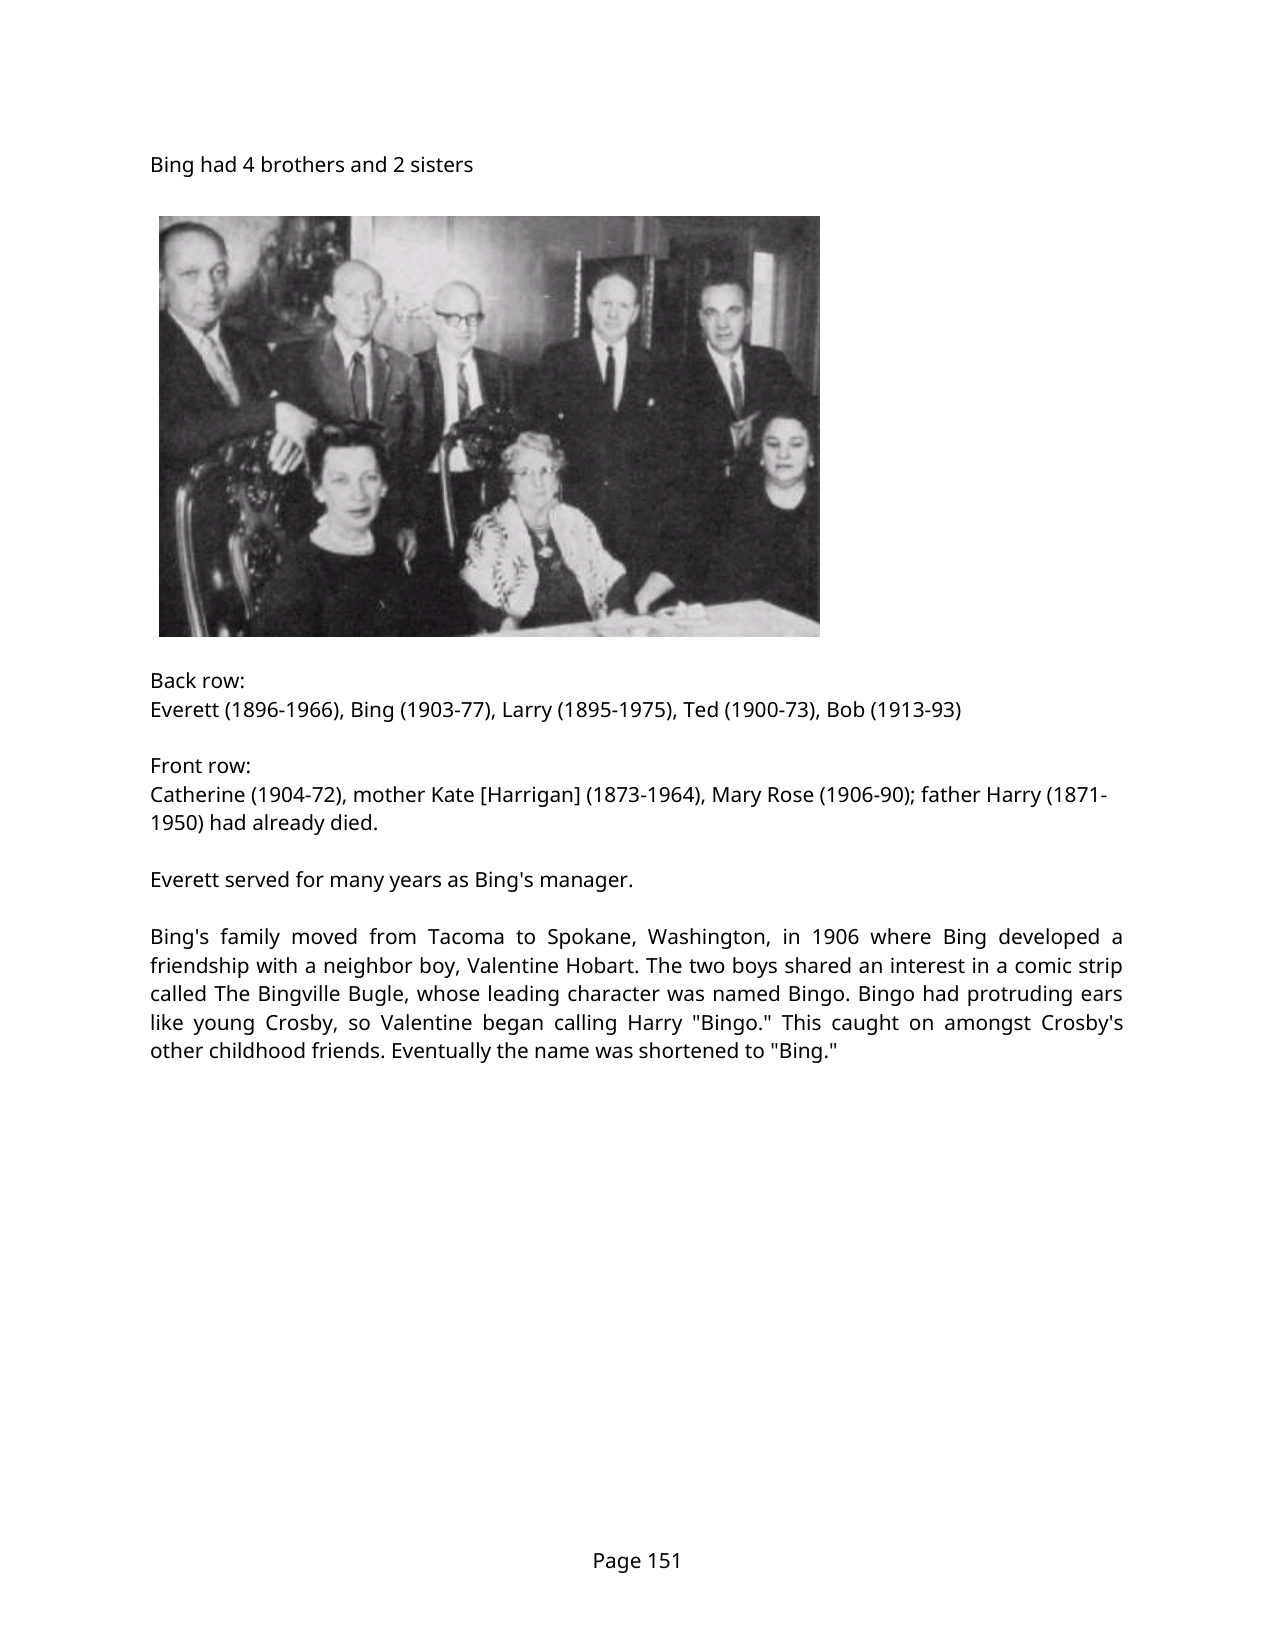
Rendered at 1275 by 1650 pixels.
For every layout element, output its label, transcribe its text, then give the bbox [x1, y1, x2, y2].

text Everett served for many years as Bing's manager. [150, 865, 1125, 894]
text Bing had 4 brothers and 2 sisters [150, 150, 1125, 178]
text Back row: Everett (1896-1966), Bing (1903-77), Larry (1895-1975), Ted (1900-73), Bob (1913-93) [150, 666, 1125, 723]
text Front row: Catherine (1904-72), mother Kate [Harrigan] (1873-1964), Mary Rose (1906-90); father Harry (1871-1950) had already died. [150, 752, 1125, 837]
picture [159, 216, 820, 637]
text Bing's family moved from Tacoma to Spokane, Washington, in 1906 where Bing developed a friendship with a neighbor boy, Valentine Hobart. The two boys shared an interest in a comic strip called The Bingville Bugle, whose leading character was named Bingo. Bingo had protruding ears like young Crosby, so Valentine began calling Harry "Bingo." This caught on amongst Crosby's other childhood friends. Eventually the name was shortened to "Bing." [150, 922, 1125, 1064]
